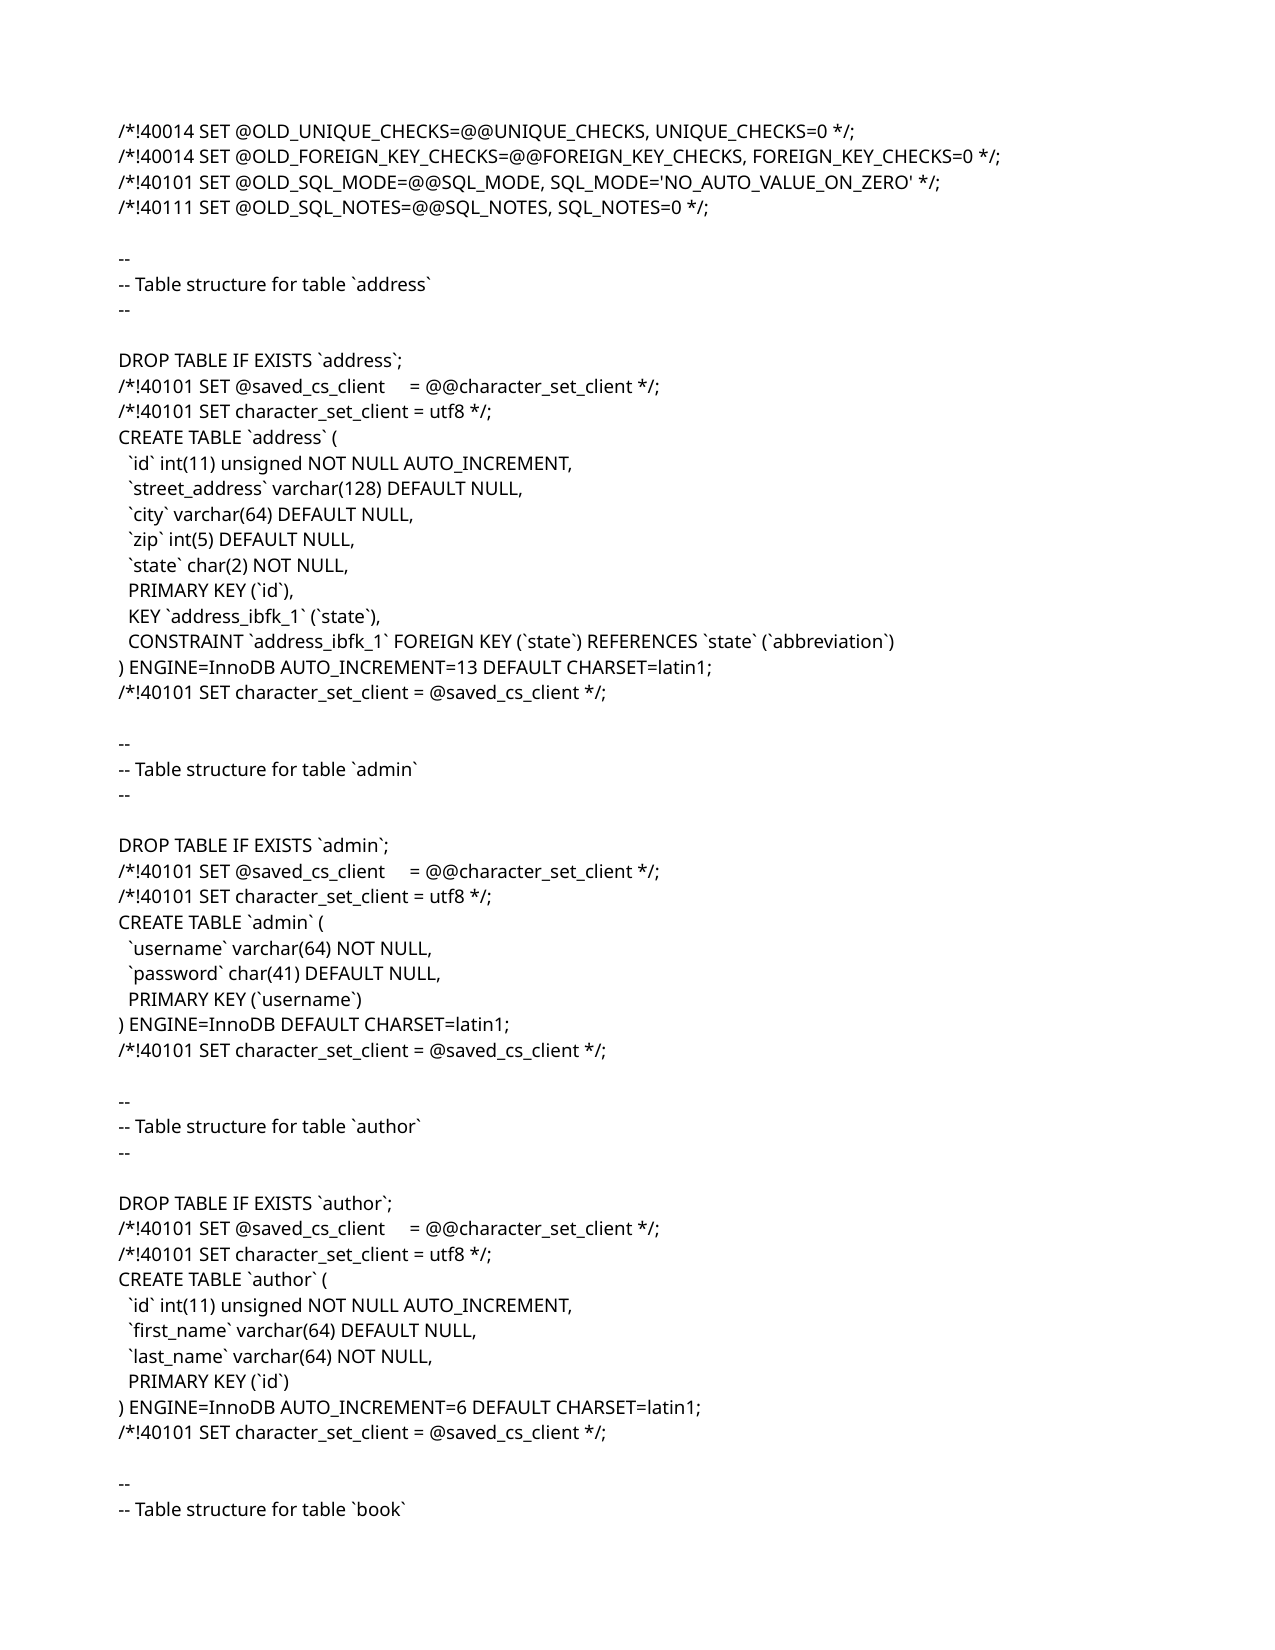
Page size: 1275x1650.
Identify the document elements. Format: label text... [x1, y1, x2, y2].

text -- [118, 1088, 1157, 1113]
text -- Table structure for table `address` [118, 271, 1157, 297]
text /*!40101 SET @saved_cs_client = @@character_set_client */; [118, 373, 1157, 399]
text -- Table structure for table `book` [118, 1496, 1157, 1522]
text PRIMARY KEY (`id`), [118, 577, 1157, 603]
text CONSTRAINT `address_ibfk_1` FOREIGN KEY (`state`) REFERENCES `state` (`abbreviation`) [118, 628, 1157, 654]
text -- [118, 1471, 1157, 1496]
text `username` varchar(64) NOT NULL, [118, 935, 1157, 960]
text PRIMARY KEY (`id`) [118, 1369, 1157, 1394]
text `city` varchar(64) DEFAULT NULL, [118, 501, 1157, 526]
text /*!40101 SET character_set_client = utf8 */; [118, 884, 1157, 909]
text /*!40101 SET @OLD_SQL_MODE=@@SQL_MODE, SQL_MODE='NO_AUTO_VALUE_ON_ZERO' */; [118, 169, 1157, 195]
text CREATE TABLE `address` ( [118, 424, 1157, 450]
text DROP TABLE IF EXISTS `address`; [118, 348, 1157, 373]
text -- Table structure for table `author` [118, 1113, 1157, 1139]
text /*!40014 SET @OLD_UNIQUE_CHECKS=@@UNIQUE_CHECKS, UNIQUE_CHECKS=0 */; [118, 118, 1157, 144]
text -- Table structure for table `admin` [118, 756, 1157, 782]
text CREATE TABLE `author` ( [118, 1267, 1157, 1292]
text ) ENGINE=InnoDB AUTO_INCREMENT=6 DEFAULT CHARSET=latin1; [118, 1394, 1157, 1420]
text -- [118, 782, 1157, 807]
text DROP TABLE IF EXISTS `admin`; [118, 833, 1157, 858]
text DROP TABLE IF EXISTS `author`; [118, 1190, 1157, 1216]
text /*!40101 SET character_set_client = @saved_cs_client */; [118, 1037, 1157, 1062]
text -- [118, 1139, 1157, 1164]
text `id` int(11) unsigned NOT NULL AUTO_INCREMENT, [118, 450, 1157, 475]
text KEY `address_ibfk_1` (`state`), [118, 603, 1157, 628]
text `first_name` varchar(64) DEFAULT NULL, [118, 1318, 1157, 1343]
text /*!40101 SET @saved_cs_client = @@character_set_client */; [118, 858, 1157, 884]
text /*!40111 SET @OLD_SQL_NOTES=@@SQL_NOTES, SQL_NOTES=0 */; [118, 195, 1157, 220]
text -- [118, 731, 1157, 756]
text /*!40101 SET @saved_cs_client = @@character_set_client */; [118, 1216, 1157, 1241]
text `last_name` varchar(64) NOT NULL, [118, 1343, 1157, 1369]
text /*!40101 SET character_set_client = @saved_cs_client */; [118, 679, 1157, 705]
text `zip` int(5) DEFAULT NULL, [118, 526, 1157, 552]
text `password` char(41) DEFAULT NULL, [118, 960, 1157, 986]
text -- [118, 297, 1157, 322]
text PRIMARY KEY (`username`) [118, 986, 1157, 1011]
text /*!40101 SET character_set_client = utf8 */; [118, 399, 1157, 424]
text -- [118, 246, 1157, 271]
text `id` int(11) unsigned NOT NULL AUTO_INCREMENT, [118, 1292, 1157, 1318]
text `street_address` varchar(128) DEFAULT NULL, [118, 475, 1157, 501]
text /*!40014 SET @OLD_FOREIGN_KEY_CHECKS=@@FOREIGN_KEY_CHECKS, FOREIGN_KEY_CHECKS=0 */; [118, 144, 1157, 169]
text ) ENGINE=InnoDB AUTO_INCREMENT=13 DEFAULT CHARSET=latin1; [118, 654, 1157, 679]
text /*!40101 SET character_set_client = @saved_cs_client */; [118, 1420, 1157, 1445]
text `state` char(2) NOT NULL, [118, 552, 1157, 577]
text CREATE TABLE `admin` ( [118, 909, 1157, 935]
text ) ENGINE=InnoDB DEFAULT CHARSET=latin1; [118, 1011, 1157, 1037]
text /*!40101 SET character_set_client = utf8 */; [118, 1241, 1157, 1267]
